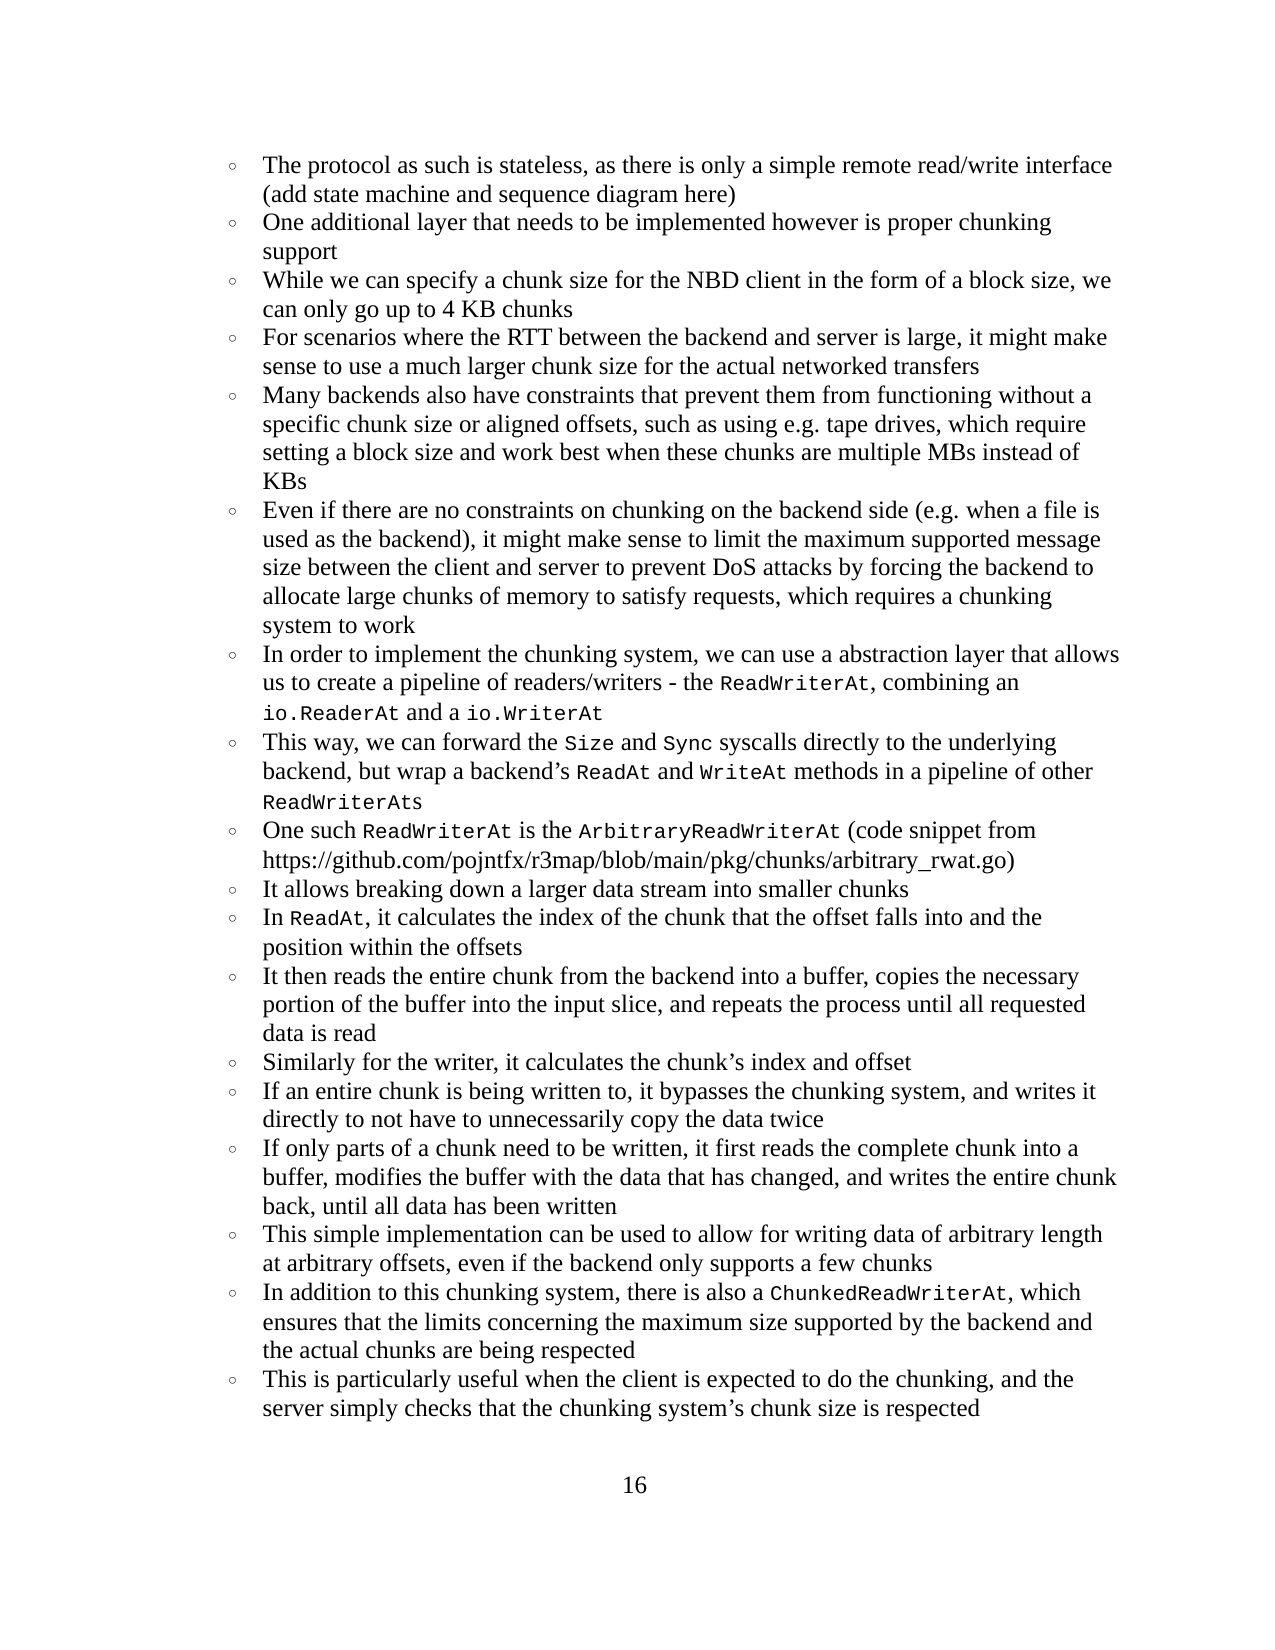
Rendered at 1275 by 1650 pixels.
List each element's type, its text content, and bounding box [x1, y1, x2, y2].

list Even if there are no constraints on chunking on the backend side (e.g. when a file is used as the backend), it might make sense to limit the maximum supported message size between the client and server to prevent DoS attacks by forcing the backend to allocate large chunks of memory to satisfy requests, which requires a chunking system to work [225, 495, 1125, 639]
list In ReadAt, it calculates the index of the chunk that the offset falls into and the position within the offsets [225, 902, 1125, 961]
list The protocol as such is stateless, as there is only a simple remote read/write interface (add state machine and sequence diagram here) [225, 150, 1125, 207]
list Many backends also have constraints that prevent them from functioning without a specific chunk size or aligned offsets, such as using e.g. tape drives, which require setting a block size and work best when these chunks are multiple MBs instead of KBs [225, 380, 1125, 495]
list If only parts of a chunk need to be written, it first reads the complete chunk into a buffer, modifies the buffer with the data that has changed, and writes the entire chunk back, until all data has been written [225, 1133, 1125, 1219]
list In addition to this chunking system, there is also a ChunkedReadWriterAt, which ensures that the limits concerning the maximum size supported by the backend and the actual chunks are being respected [225, 1277, 1125, 1364]
list This simple implementation can be used to allow for writing data of arbitrary length at arbitrary offsets, even if the backend only supports a few chunks [225, 1219, 1125, 1277]
list One such ReadWriterAt is the ArbitraryReadWriterAt (code snippet from https://github.com/pojntfx/r3map/blob/main/pkg/chunks/arbitrary_rwat.go) [225, 815, 1125, 874]
list It then reads the entire chunk from the backend into a buffer, copies the necessary portion of the buffer into the input slice, and repeats the process until all requested data is read [225, 961, 1125, 1047]
list This is particularly useful when the client is expected to do the chunking, and the server simply checks that the chunking system’s chunk size is respected [225, 1364, 1125, 1422]
list If an entire chunk is being written to, it bypasses the chunking system, and writes it directly to not have to unnecessarily copy the data twice [225, 1076, 1125, 1133]
list For scenarios where the RTT between the backend and server is large, it might make sense to use a much larger chunk size for the actual networked transfers [225, 322, 1125, 380]
list While we can specify a chunk size for the NBD client in the form of a block size, we can only go up to 4 KB chunks [225, 265, 1125, 322]
list Similarly for the writer, it calculates the chunk’s index and offset [225, 1047, 1125, 1076]
list One additional layer that needs to be implemented however is proper chunking support [225, 207, 1125, 265]
list This way, we can forward the Size and Sync syscalls directly to the underlying backend, but wrap a backend’s ReadAt and WriteAt methods in a pipeline of other ReadWriterAts [225, 727, 1125, 815]
list In order to implement the chunking system, we can use a abstraction layer that allows us to create a pipeline of readers/writers - the ReadWriterAt, combining an io.ReaderAt and a io.WriterAt [225, 639, 1125, 727]
list It allows breaking down a larger data stream into smaller chunks [225, 874, 1125, 902]
